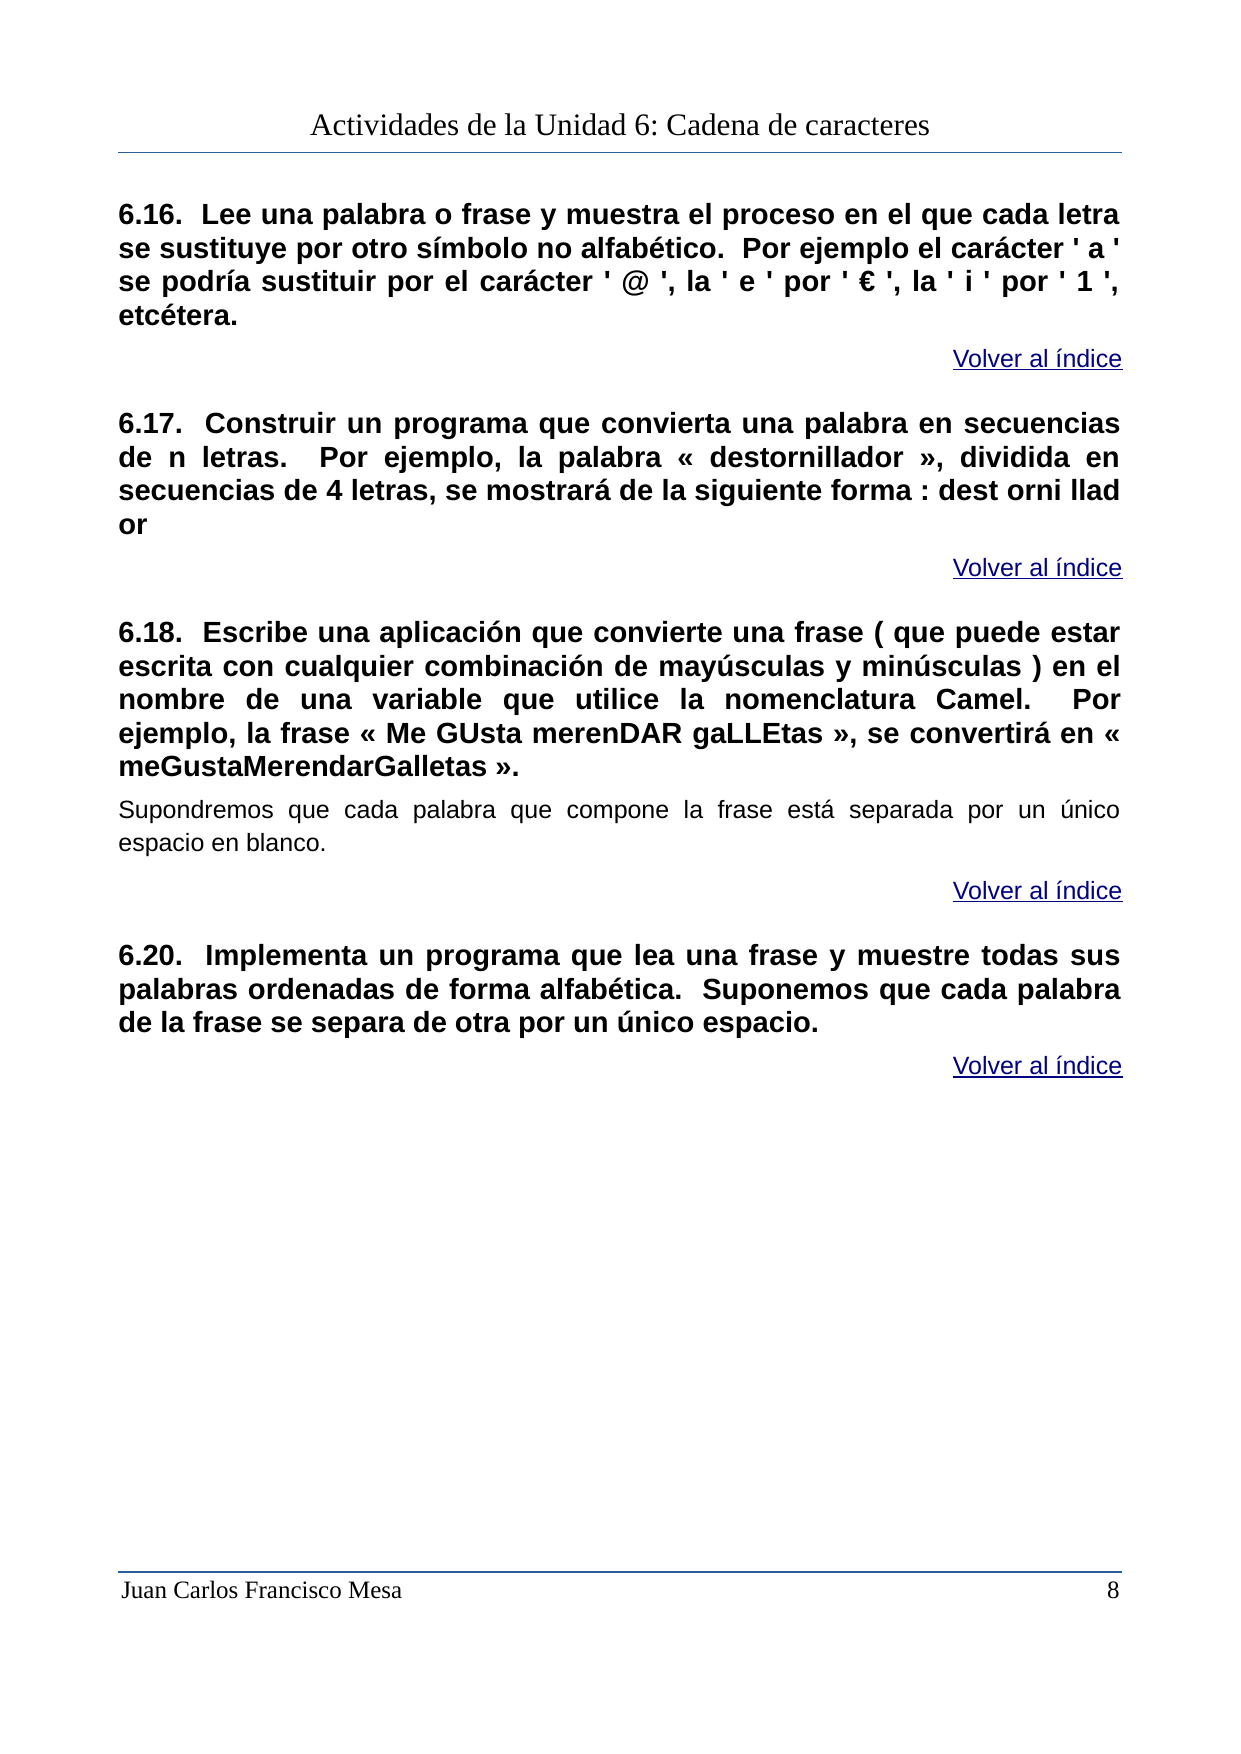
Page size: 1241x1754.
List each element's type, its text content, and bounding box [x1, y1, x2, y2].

subtitle 6.20. Implementa un programa que lea una frase y muestre todas sus palabras ordenadas de forma alfabética. Suponemos que cada palabra de la frase se separa de otra por un único espacio. [118, 938, 1122, 1039]
text Volver al índice [118, 876, 1122, 905]
text Volver al índice [118, 344, 1122, 373]
text Supondremos que cada palabra que compone la frase está separada por un único espacio en blanco. [118, 795, 1122, 857]
subtitle 6.18. Escribe una aplicación que convierte una frase ( que puede estar escrita con cualquier combinación de mayúsculas y minúsculas ) en el nombre de una variable que utilice la nomenclatura Camel. Por ejemplo, la frase « Me GUsta merenDAR gaLLEtas », se convertirá en « meGustaMerendarGalletas ». [118, 615, 1122, 783]
text Volver al índice [118, 1051, 1122, 1080]
subtitle 6.17. Construir un programa que convierta una palabra en secuencias de n letras. Por ejemplo, la palabra « destornillador », dividida en secuencias de 4 letras, se mostrará de la siguiente forma : dest orni llad or [118, 406, 1122, 540]
subtitle 6.16. Lee una palabra o frase y muestra el proceso en el que cada letra se sustituye por otro símbolo no alfabético. Por ejemplo el carácter ' a ' se podría sustituir por el carácter ' @ ', la ' e ' por ' € ', la ' i ' por ' 1 ', etcétera. [118, 197, 1122, 332]
text Volver al índice [118, 553, 1122, 582]
